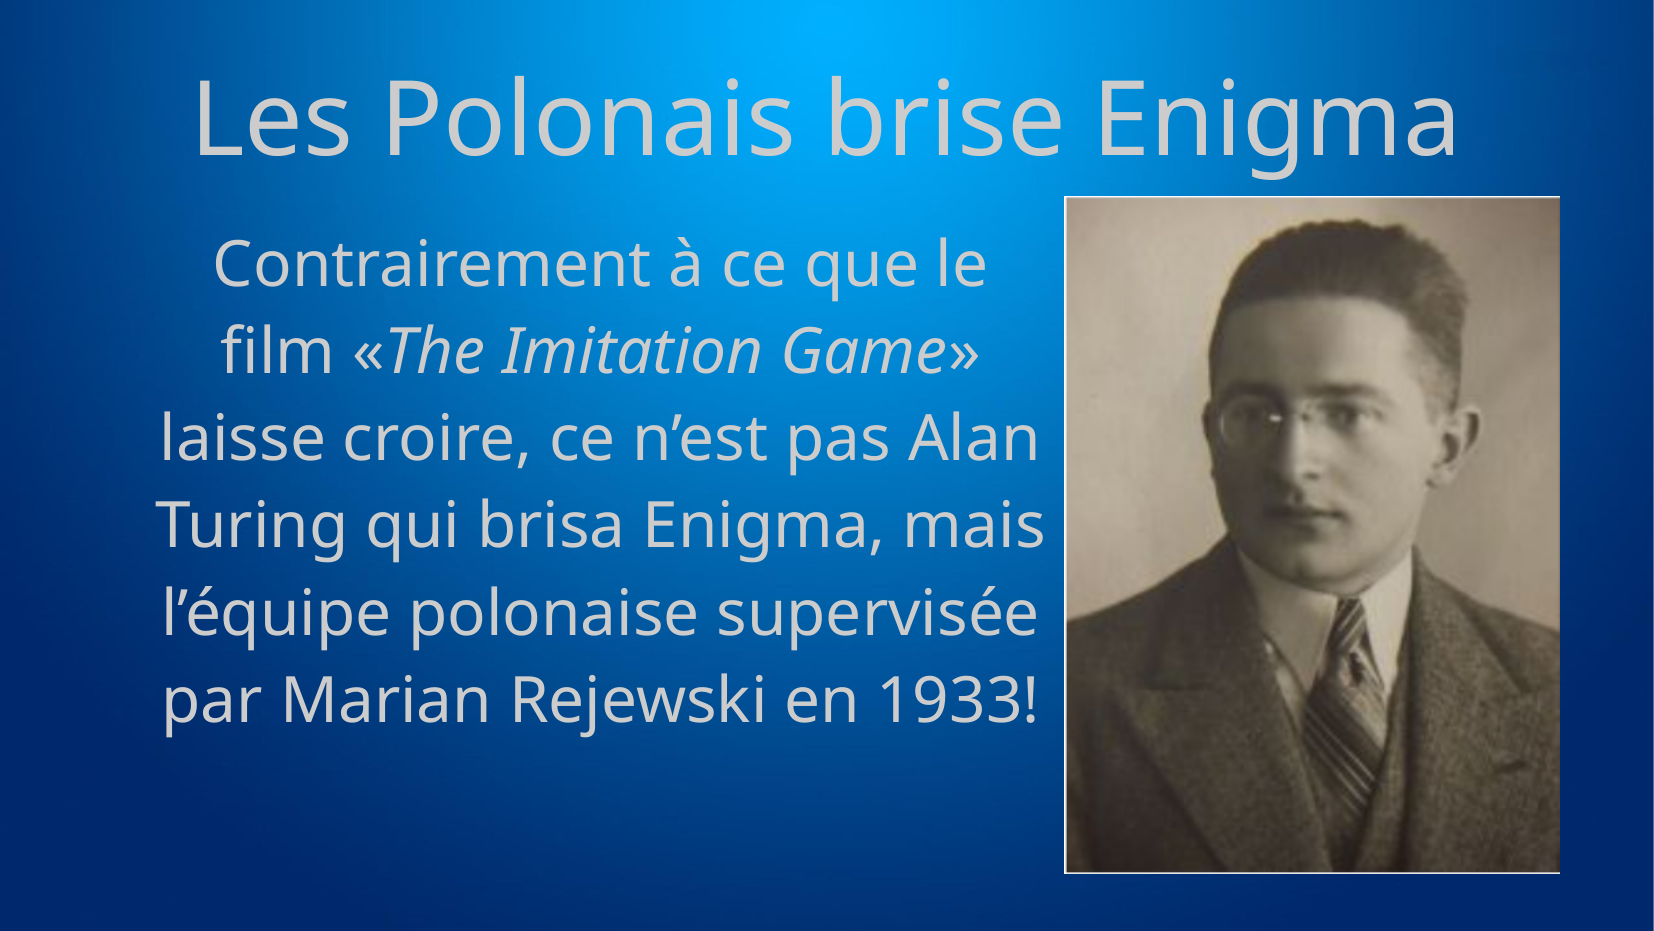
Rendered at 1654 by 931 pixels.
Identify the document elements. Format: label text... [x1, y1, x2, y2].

list Contrairement à ce que le film «The Imitation Game» laisse croire, ce n’est pas Alan Turing qui brisa Enigma, mais l’équipe polonaise supervisée par Marian Rejewski en 1933! [82, 217, 1052, 815]
title Les Polonais brise Enigma [82, 37, 1571, 193]
picture [0, 0, 1654, 931]
